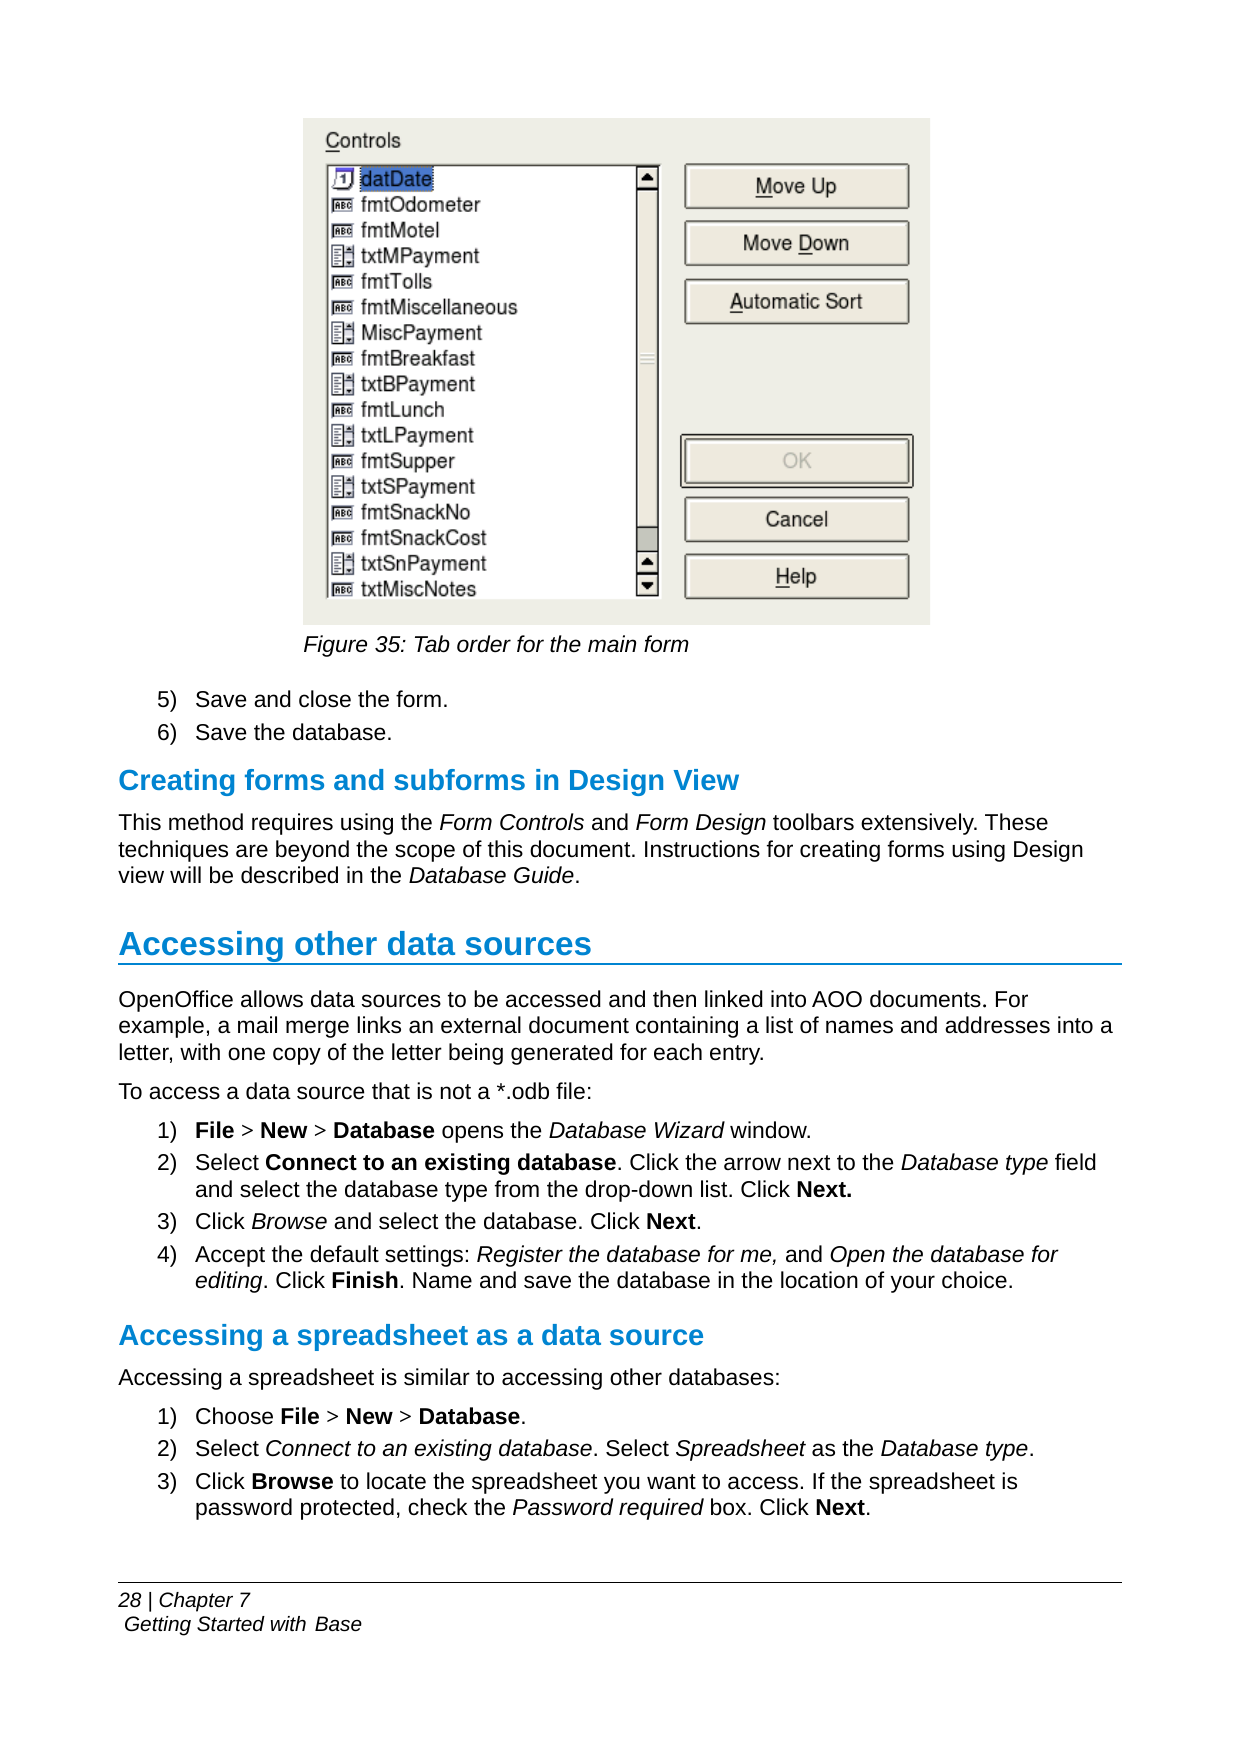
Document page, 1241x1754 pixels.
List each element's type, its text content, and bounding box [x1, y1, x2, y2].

picture [303, 118, 931, 625]
text This method requires using the Form Controls and Form Design toolbars extensively. These techniques are beyond the scope of this document. Instructions for creating forms using Design view will be described in the Database Guide. [118, 809, 1122, 888]
list Select Connect to an existing database. Click the arrow next to the Database type field and select the database type from the drop-down list. Click Next. [177, 1149, 1122, 1202]
text To access a data source that is not a *.odb file: [118, 1078, 1122, 1104]
list Accept the default settings: Register the database for me, and Open the database for editing. Click Finish. Name and save the database in the location of your choice. [177, 1241, 1122, 1293]
list Click Browse to locate the spreadsheet you want to access. If the spreadsheet is password protected, check the Password required box. Click Next. [177, 1468, 1122, 1521]
text Figure 191: Tab order for the main form [303, 631, 937, 657]
list Click Browse and select the database. Click Next. [177, 1208, 1122, 1234]
list Save and close the form. [177, 686, 1122, 713]
list Save the database. [177, 719, 1122, 745]
list Choose File > New > Database. [177, 1403, 1122, 1429]
subtitle Accessing other data sources [118, 924, 1122, 963]
subtitle Creating forms and subforms in Design View [118, 763, 1122, 797]
text OpenOffice allows data sources to be accessed and then linked into AOO documents. For example, a mail merge links an external document containing a list of names and addresses into a letter, with one copy of the letter being generated for each entry. [118, 984, 1122, 1065]
subtitle Accessing a spreadsheet as a data source [118, 1318, 1122, 1351]
text Accessing a spreadsheet is similar to accessing other databases: [118, 1364, 1122, 1390]
list Select Connect to an existing database. Select Spreadsheet as the Database type. [177, 1435, 1122, 1462]
list File > New > Database opens the Database Wizard window. [177, 1117, 1122, 1143]
